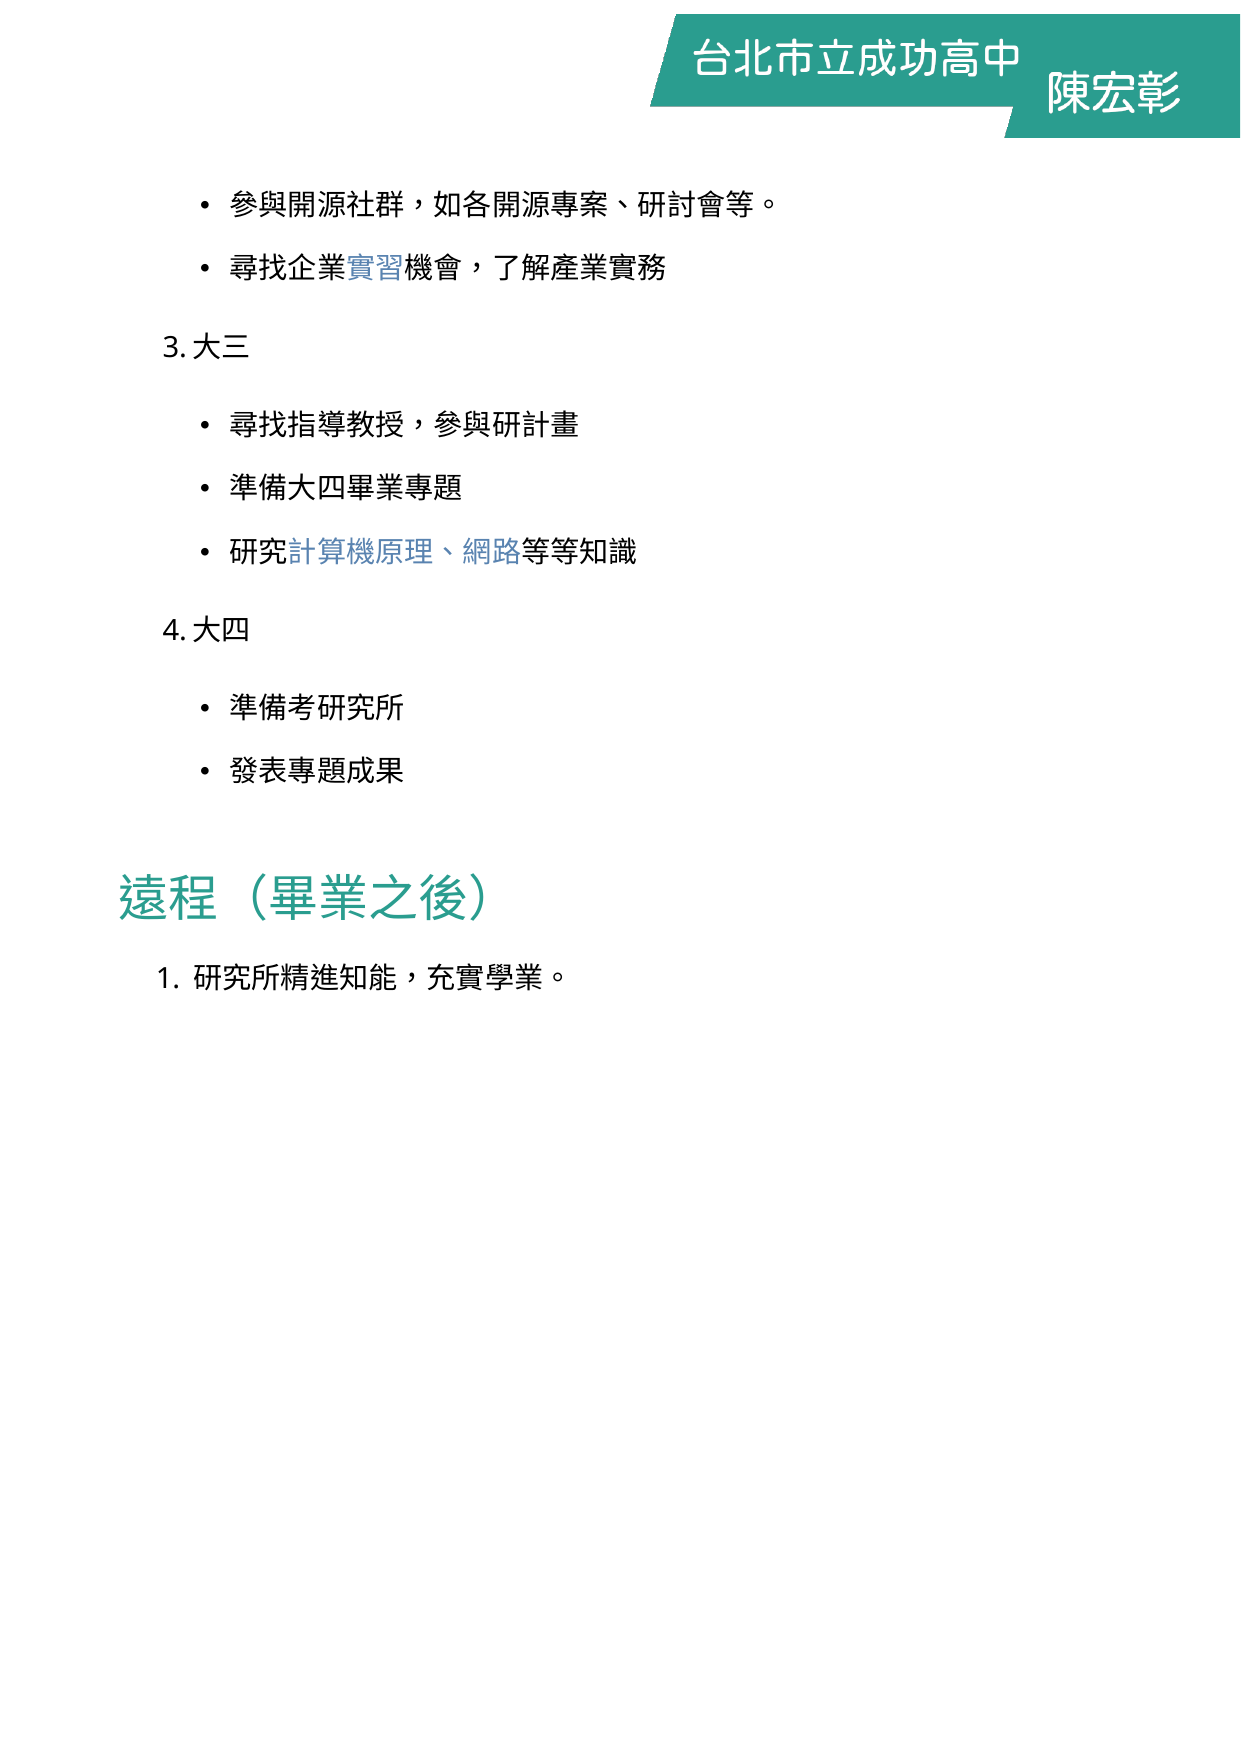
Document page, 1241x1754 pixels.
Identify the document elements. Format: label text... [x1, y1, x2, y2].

list 大四 [162, 606, 1122, 648]
picture [0, 0, 1241, 152]
subtitle 遠程（畢業之後） [118, 858, 1122, 931]
list 參與開源社群，如各開源專案、研討會等。 [200, 182, 1122, 224]
list 尋找企業實習機會，了解產業實務 [200, 245, 1122, 287]
list 研究計算機原理、網路等等知識 [200, 528, 1122, 570]
list 研究所精進知能，充實學業。 [156, 955, 1122, 997]
list 大三 [162, 323, 1122, 366]
list 準備考研究所 [200, 684, 1122, 727]
list 準備大四畢業專題 [200, 465, 1122, 507]
list 尋找指導教授，參與研計畫 [200, 401, 1122, 443]
list 發表專題成果 [200, 748, 1122, 790]
